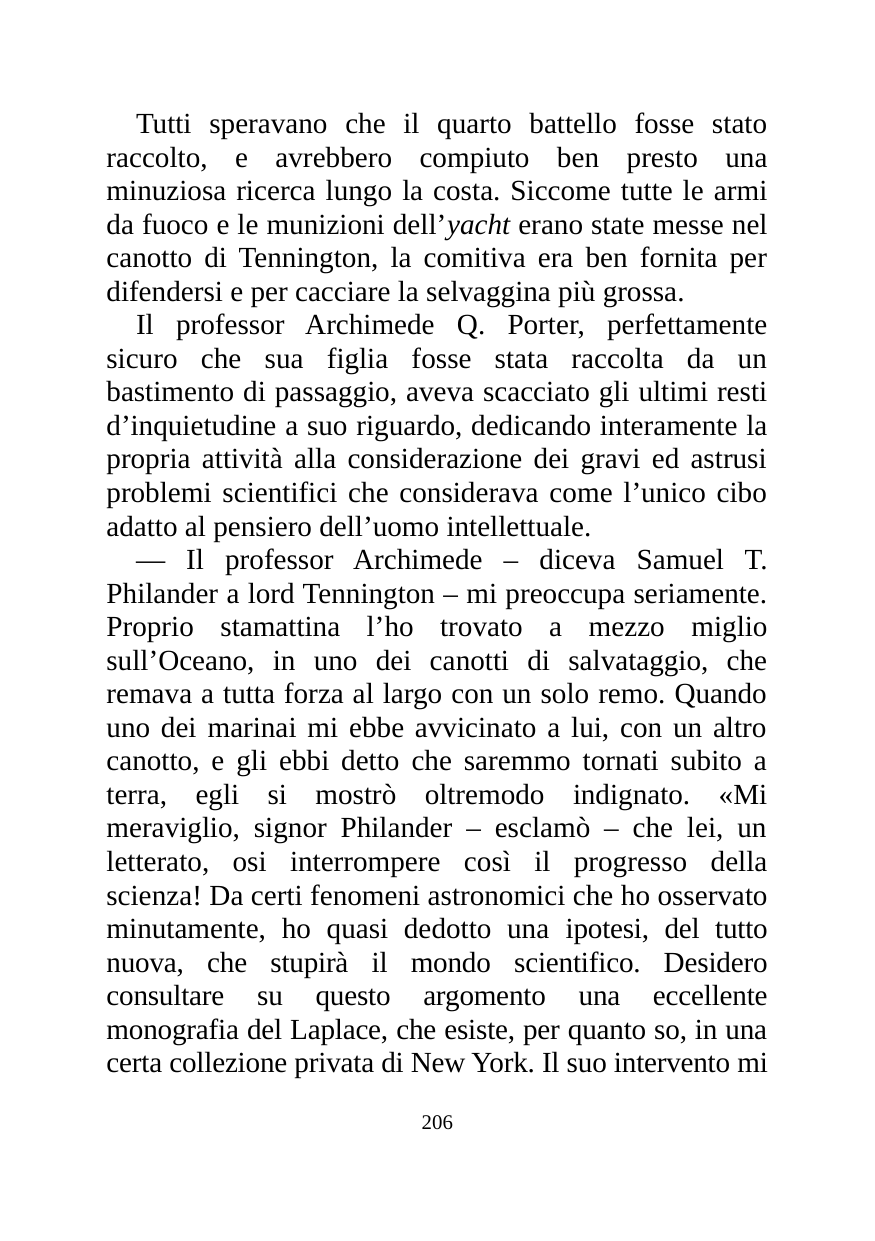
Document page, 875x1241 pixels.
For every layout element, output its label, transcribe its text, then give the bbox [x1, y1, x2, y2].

text Il professor Archimede Q. Porter, perfettamente sicuro che sua figlia fosse stata raccolta da un bastimento di passaggio, aveva scacciato gli ultimi resti d’inquietudine a suo riguardo, dedicando interamente la propria attività alla considerazione dei gravi ed astrusi problemi scientifici che considerava come l’unico cibo adatto al pensiero dell’uomo intellettuale. [106, 307, 768, 542]
text — Il professor Archimede – diceva Samuel T. Philander a lord Tennington – mi preoccupa seriamente. Proprio stamattina l’ho trovato a mezzo miglio sull’Oceano, in uno dei canotti di salvataggio, che remava a tutta forza al largo con un solo remo. Quando uno dei marinai mi ebbe avvicinato a lui, con un altro canotto, e gli ebbi detto che saremmo tornati subito a terra, egli si mostrò oltremodo indignato. «Mi meraviglio, signor Philander – esclamò – che lei, un letterato, osi interrompere così il progresso della scienza! Da certi fenomeni astronomici che ho osservato minutamente, ho quasi dedotto una ipotesi, del tutto nuova, che stupirà il mondo scientifico. Desidero consultare su questo argomento una eccellente monografia del Laplace, che esiste, per quanto so, in una certa collezione privata di New York. Il suo intervento mi [106, 542, 768, 1079]
text Tutti speravano che il quarto battello fosse stato raccolto, e avrebbero compiuto ben presto una minuziosa ricerca lungo la costa. Siccome tutte le armi da fuoco e le munizioni dell’yacht erano state messe nel canotto di Tennington, la comitiva era ben fornita per difendersi e per cacciare la selvaggina più grossa. [106, 106, 768, 307]
